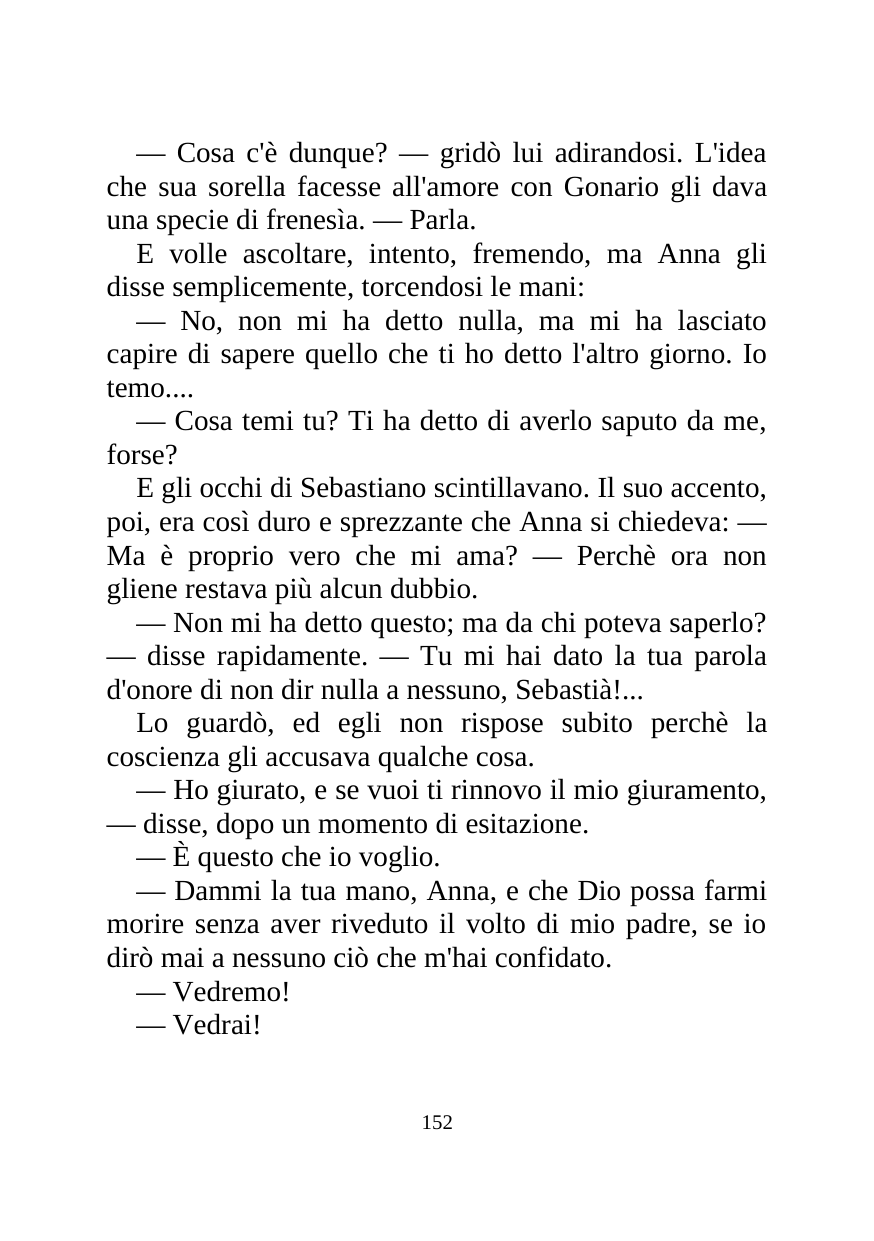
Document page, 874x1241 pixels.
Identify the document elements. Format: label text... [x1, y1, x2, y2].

text E gli occhi di Sebastiano scintillavano. Il suo accento, poi, era così duro e sprezzante che Anna si chiedeva: — Ma è proprio vero che mi ama? — Perchè ora non gliene restava più alcun dubbio. [106, 471, 768, 605]
text — Cosa c'è dunque? — gridò lui adirandosi. L'idea che sua sorella facesse all'amore con Gonario gli dava una specie di frenesìa. — Parla. [106, 135, 768, 236]
text — Non mi ha detto questo; ma da chi poteva saperlo? — disse rapidamente. — Tu mi hai dato la tua parola d'onore di non dir nulla a nessuno, Sebastià!... [106, 605, 768, 705]
text E volle ascoltare, intento, fremendo, ma Anna gli disse semplicemente, torcendosi le mani: [106, 236, 768, 303]
text — Dammi la tua mano, Anna, e che Dio possa farmi morire senza aver riveduto il volto di mio padre, se io dirò mai a nessuno ciò che m'hai confidato. [106, 873, 768, 974]
text — Cosa temi tu? Ti ha detto di averlo saputo da me, forse? [106, 403, 768, 471]
text — Vedremo! [106, 974, 768, 1007]
text — È questo che io voglio. [106, 839, 768, 873]
text — Vedrai! [106, 1007, 768, 1041]
text — No, non mi ha detto nulla, ma mi ha lasciato capire di sapere quello che ti ho detto l'altro giorno. Io temo.... [106, 303, 768, 403]
text — Ho giurato, e se vuoi ti rinnovo il mio giuramento, — disse, dopo un momento di esitazione. [106, 772, 768, 839]
text Lo guardò, ed egli non rispose subito perchè la coscienza gli accusava qualche cosa. [106, 705, 768, 772]
